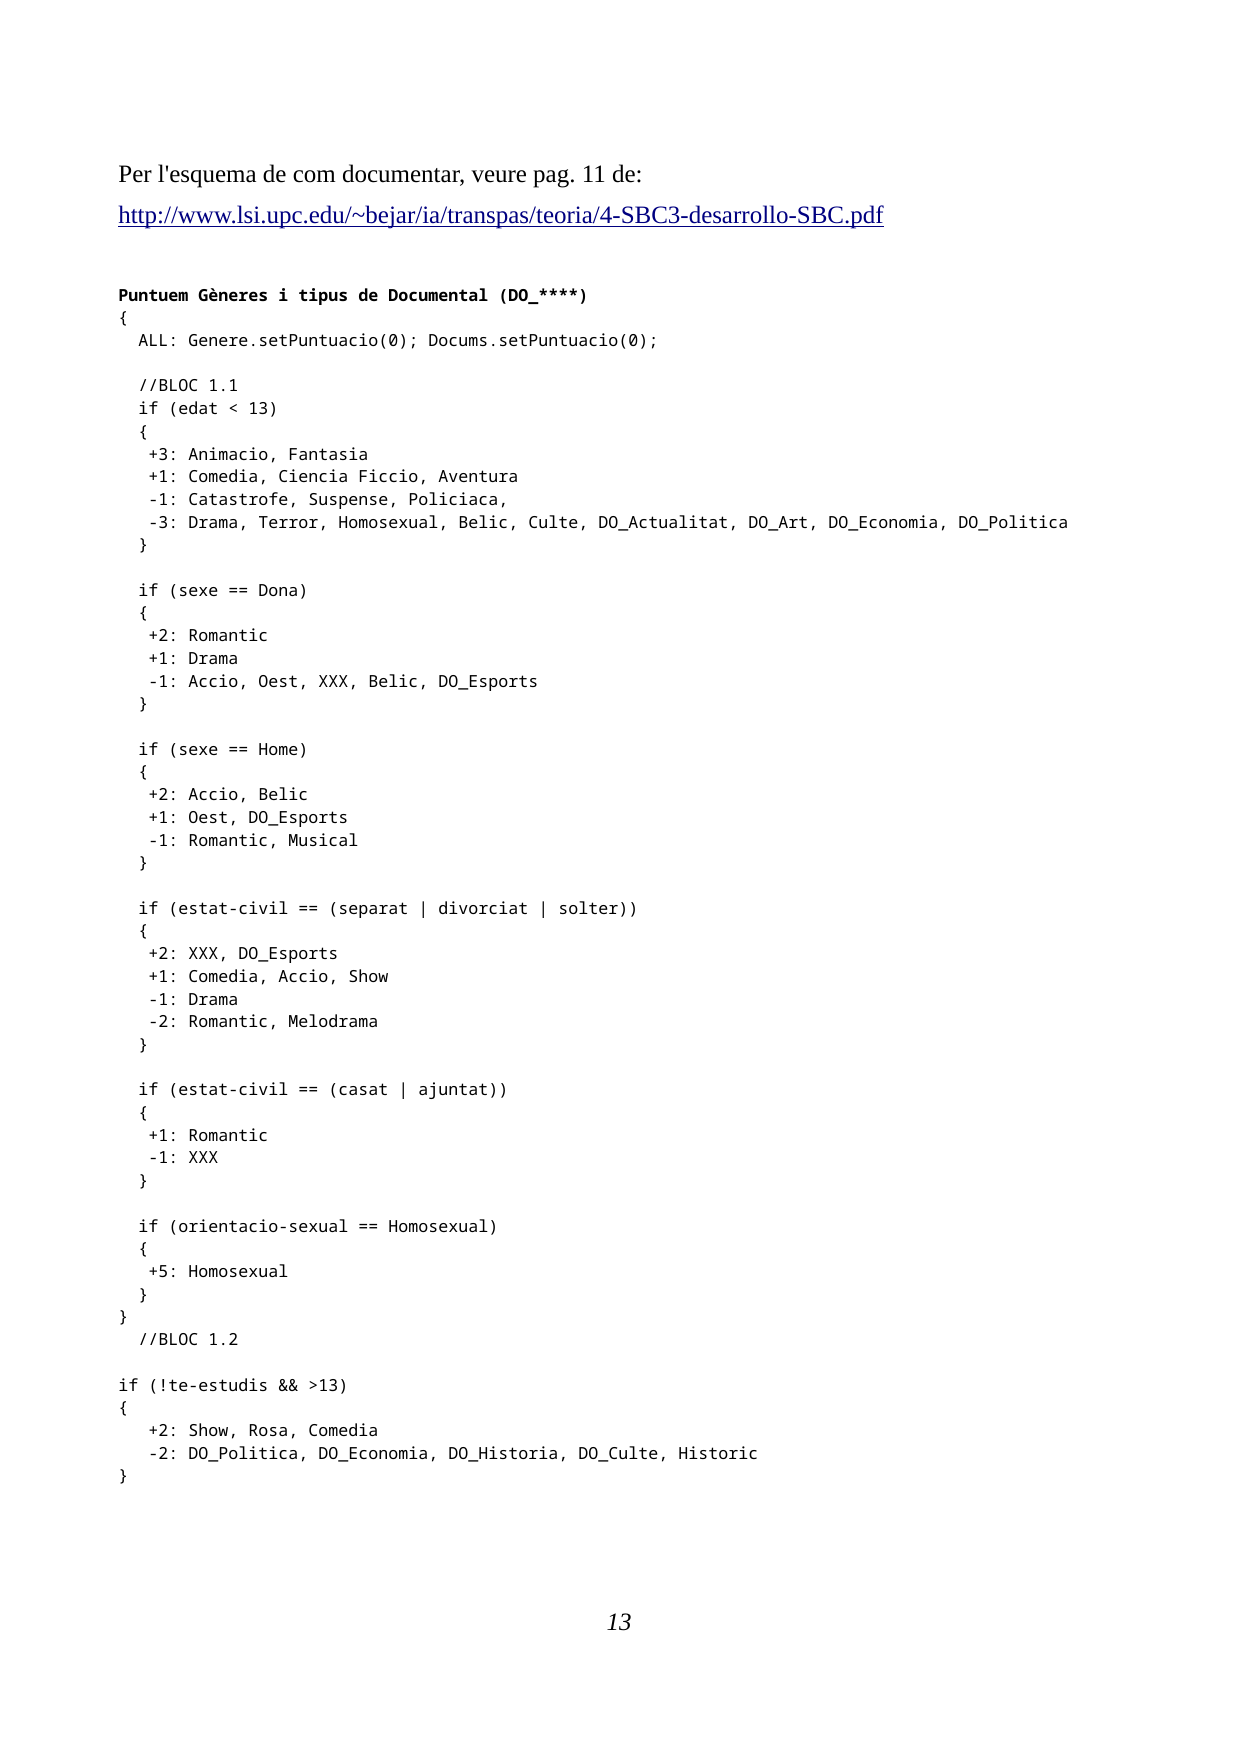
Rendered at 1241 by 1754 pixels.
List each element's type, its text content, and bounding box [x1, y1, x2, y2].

text } [118, 1282, 1122, 1305]
text +1: Drama [118, 646, 1122, 669]
text -1: Accio, Oest, XXX, Belic, DO_Esports [118, 669, 1122, 692]
text } [118, 1169, 1122, 1191]
text { [118, 1396, 1122, 1418]
text -2: DO_Politica, DO_Economia, DO_Historia, DO_Culte, Historic [118, 1441, 1122, 1464]
text ALL: Genere.setPuntuacio(0); Docums.setPuntuacio(0); [118, 328, 1122, 351]
text +1: Romantic [118, 1123, 1122, 1146]
text } [118, 1032, 1122, 1055]
text +1: Comedia, Ciencia Ficcio, Aventura [118, 465, 1122, 487]
text -2: Romantic, Melodrama [118, 1010, 1122, 1032]
text -1: Catastrofe, Suspense, Policiaca, [118, 487, 1122, 510]
text +2: XXX, DO_Esports [118, 942, 1122, 964]
text { [118, 601, 1122, 624]
text +2: Show, Rosa, Comedia [118, 1418, 1122, 1441]
text if (edat < 13) [118, 397, 1122, 419]
text Per l'esquema de com documentar, veure pag. 11 de: [118, 159, 1122, 188]
text +2: Accio, Belic [118, 783, 1122, 805]
text -3: Drama, Terror, Homosexual, Belic, Culte, DO_Actualitat, DO_Art, DO_Economia, DO_Politica [118, 510, 1122, 533]
text //BLOC 1.2 [118, 1328, 1122, 1350]
text //BLOC 1.1 [118, 374, 1122, 397]
text +3: Animacio, Fantasia [118, 442, 1122, 465]
text } [118, 851, 1122, 873]
text if (orientacio-sexual == Homosexual) [118, 1214, 1122, 1237]
text { [118, 760, 1122, 783]
text { [118, 919, 1122, 942]
text { [118, 306, 1122, 328]
text -1: XXX [118, 1146, 1122, 1169]
text if (!te-estudis && >13) [118, 1373, 1122, 1396]
text if (sexe == Dona) [118, 578, 1122, 601]
text +1: Comedia, Accio, Show [118, 964, 1122, 987]
text { [118, 1237, 1122, 1259]
text if (estat-civil == (casat | ajuntat)) [118, 1078, 1122, 1101]
text +5: Homosexual [118, 1259, 1122, 1282]
text +1: Oest, DO_Esports [118, 805, 1122, 828]
text } [118, 1464, 1122, 1487]
text if (sexe == Home) [118, 737, 1122, 760]
text } [118, 1305, 1122, 1328]
text if (estat-civil == (separat | divorciat | solter)) [118, 896, 1122, 919]
text http://www.lsi.upc.edu/~bejar/ia/transpas/teoria/4-SBC3-desarrollo-SBC.pdf [118, 201, 1122, 229]
text } [118, 692, 1122, 714]
text { [118, 419, 1122, 442]
text -1: Romantic, Musical [118, 828, 1122, 851]
text } [118, 533, 1122, 556]
text { [118, 1101, 1122, 1123]
text +2: Romantic [118, 624, 1122, 646]
text -1: Drama [118, 987, 1122, 1010]
text Puntuem Gèneres i tipus de Documental (DO_****) [118, 283, 1122, 306]
